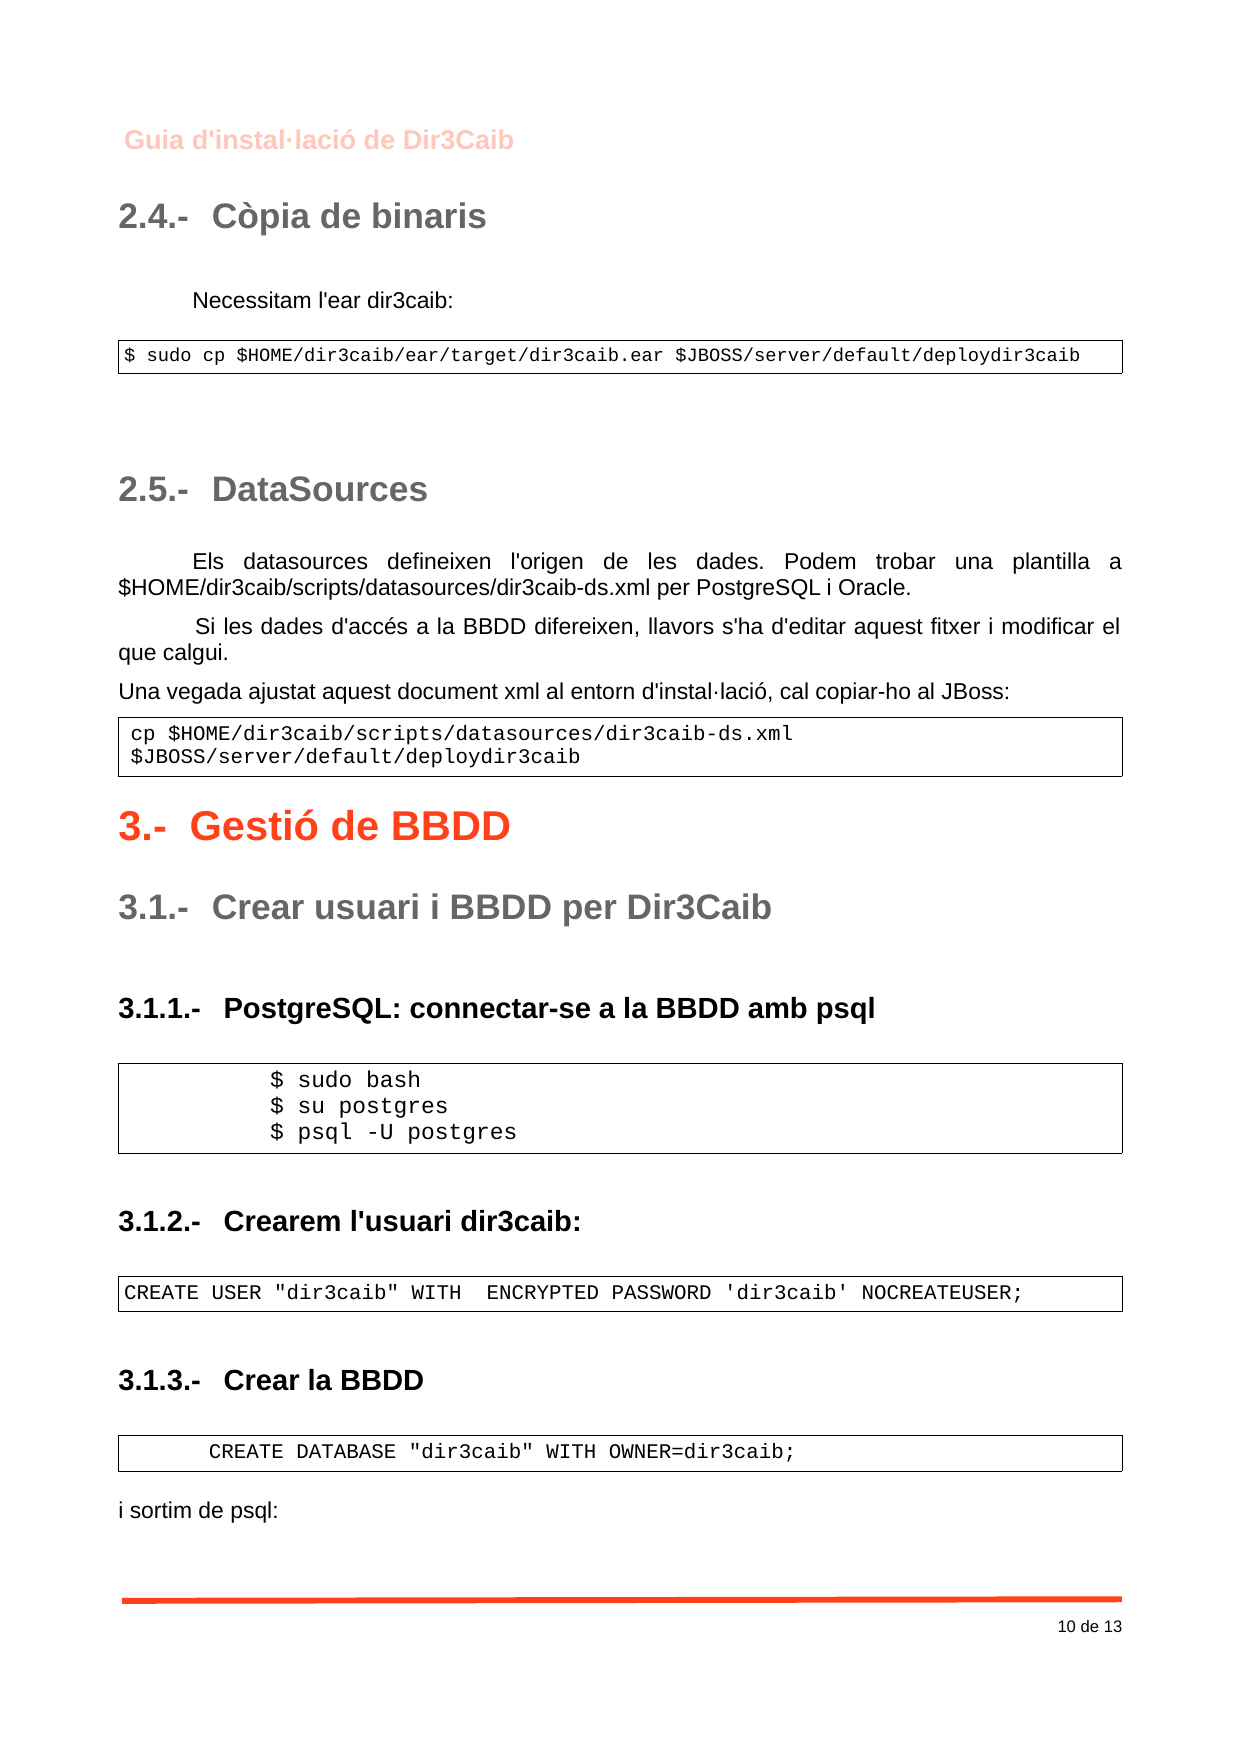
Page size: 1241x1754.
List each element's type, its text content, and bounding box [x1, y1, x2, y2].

text Necessitam l'ear dir3caib: [118, 287, 1122, 313]
subtitle Gestió de BBDD [118, 801, 1122, 849]
table_header CREATE DATABASE "dir3caib" WITH OWNER=dir3caib; [119, 1436, 1122, 1471]
subtitle Còpia de binaris [118, 195, 1122, 236]
text Una vegada ajustat aquest document xml al entorn d'instal·lació, cal copiar-ho al JBoss: [118, 678, 1122, 704]
table_header cp $HOME/dir3caib/scripts/datasources/dir3caib-ds.xml $JBOSS/server/default/deploydir3caib [119, 718, 1122, 776]
table_header $ sudo bash $ su postgres $ psql -U postgres [119, 1064, 1122, 1152]
text Si les dades d'accés a la BBDD difereixen, llavors s'ha d'editar aquest fitxer i modificar el que calgui. [118, 613, 1122, 666]
subtitle Crear la BBDD [118, 1363, 1122, 1396]
table_header $ sudo cp $HOME/dir3caib/ear/target/dir3caib.ear $JBOSS/server/default/deploydir3caib [119, 341, 1122, 373]
subtitle Crear usuari i BBDD per Dir3Caib [118, 886, 1122, 927]
table_header CREATE USER "dir3caib" WITH ENCRYPTED PASSWORD 'dir3caib' NOCREATEUSER; [119, 1277, 1122, 1311]
subtitle PostgreSQL: connectar-se a la BBDD amb psql [118, 991, 1122, 1024]
text Els datasources defineixen l'origen de les dades. Podem trobar una plantilla a $HOME/dir3caib/scripts/datasources/dir3caib-ds.xml per PostgreSQL i Oracle. [118, 548, 1122, 601]
subtitle Crearem l'usuari dir3caib: [118, 1204, 1122, 1237]
text i sortim de psql: [118, 1497, 1122, 1523]
subtitle DataSources [118, 468, 1122, 509]
